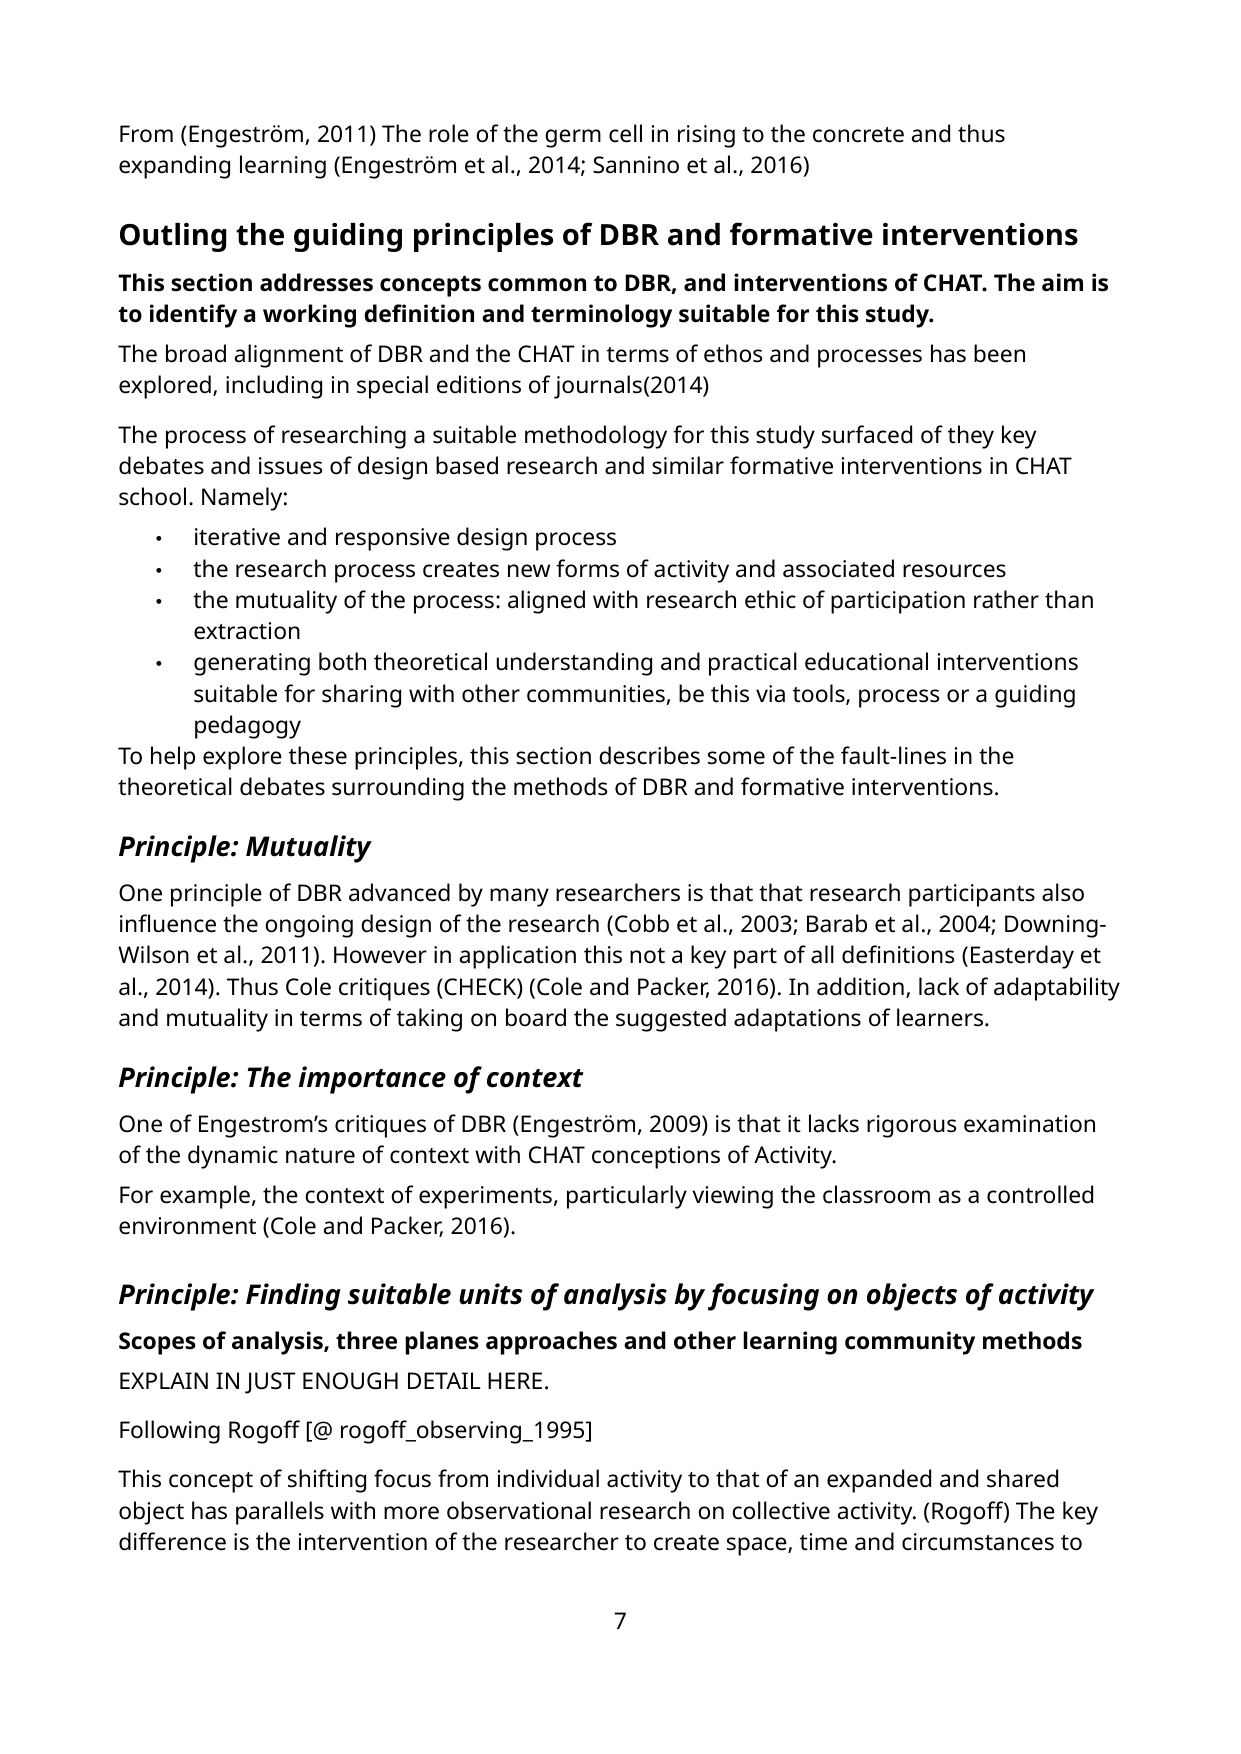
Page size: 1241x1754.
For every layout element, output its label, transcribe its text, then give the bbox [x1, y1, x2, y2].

subtitle Principle: Mutuality [118, 828, 1122, 864]
subtitle Principle: Finding suitable units of analysis by focusing on objects of activity [118, 1276, 1122, 1312]
text Following Rogoff [@ rogoff_observing_1995] [118, 1414, 1122, 1446]
text This concept of shifting focus from individual activity to that of an expanded and shared object has parallels with more observational research on collective activity. (Rogoff) The key difference is the intervention of the researcher to create space, time and circumstances to [118, 1463, 1122, 1557]
text EXPLAIN IN JUST ENOUGH DETAIL HERE. [118, 1365, 1122, 1396]
list the research process creates new forms of activity and associated resources [156, 553, 1122, 584]
text This section addresses concepts common to DBR, and interventions of CHAT. The aim is to identify a working definition and terminology suitable for this study. [118, 267, 1122, 329]
subtitle Principle: The importance of context [118, 1058, 1122, 1095]
list iterative and responsive design process [156, 521, 1122, 553]
text To help explore these principles, this section describes some of the fault-lines in the theoretical debates surrounding the methods of DBR and formative interventions. [118, 740, 1122, 803]
subtitle Outling the guiding principles of DBR and formative interventions [118, 214, 1122, 254]
text One principle of DBR advanced by many researchers is that that research participants also influence the ongoing design of the research (Cobb et al., 2003; Barab et al., 2004; Downing-Wilson et al., 2011). However in application this not a key part of all definitions (Easterday et al., 2014). Thus Cole critiques (CHECK) (Cole and Packer, 2016). In addition, lack of adaptability and mutuality in terms of taking on board the suggested adaptations of learners. [118, 877, 1122, 1033]
text One of Engestrom’s critiques of DBR (Engeström, 2009) is that it lacks rigorous examination of the dynamic nature of context with CHAT conceptions of Activity. [118, 1108, 1122, 1170]
list generating both theoretical understanding and practical educational interventions suitable for sharing with other communities, be this via tools, process or a guiding pedagogy [156, 646, 1122, 740]
text Scopes of analysis, three planes approaches and other learning community methods [118, 1325, 1122, 1356]
text For example, the context of experiments, particularly viewing the classroom as a controlled environment (Cole and Packer, 2016). [118, 1179, 1122, 1242]
text The broad alignment of DBR and the CHAT in terms of ethos and processes has been explored, including in special editions of journals(2014) [118, 338, 1122, 401]
list the mutuality of the process: aligned with research ethic of participation rather than extraction [156, 584, 1122, 646]
text The process of researching a suitable methodology for this study surfaced of they key debates and issues of design based research and similar formative interventions in CHAT school. Namely: [118, 419, 1122, 512]
text From (Engeström, 2011) The role of the germ cell in rising to the concrete and thus expanding learning (Engeström et al., 2014; Sannino et al., 2016) [118, 118, 1122, 181]
